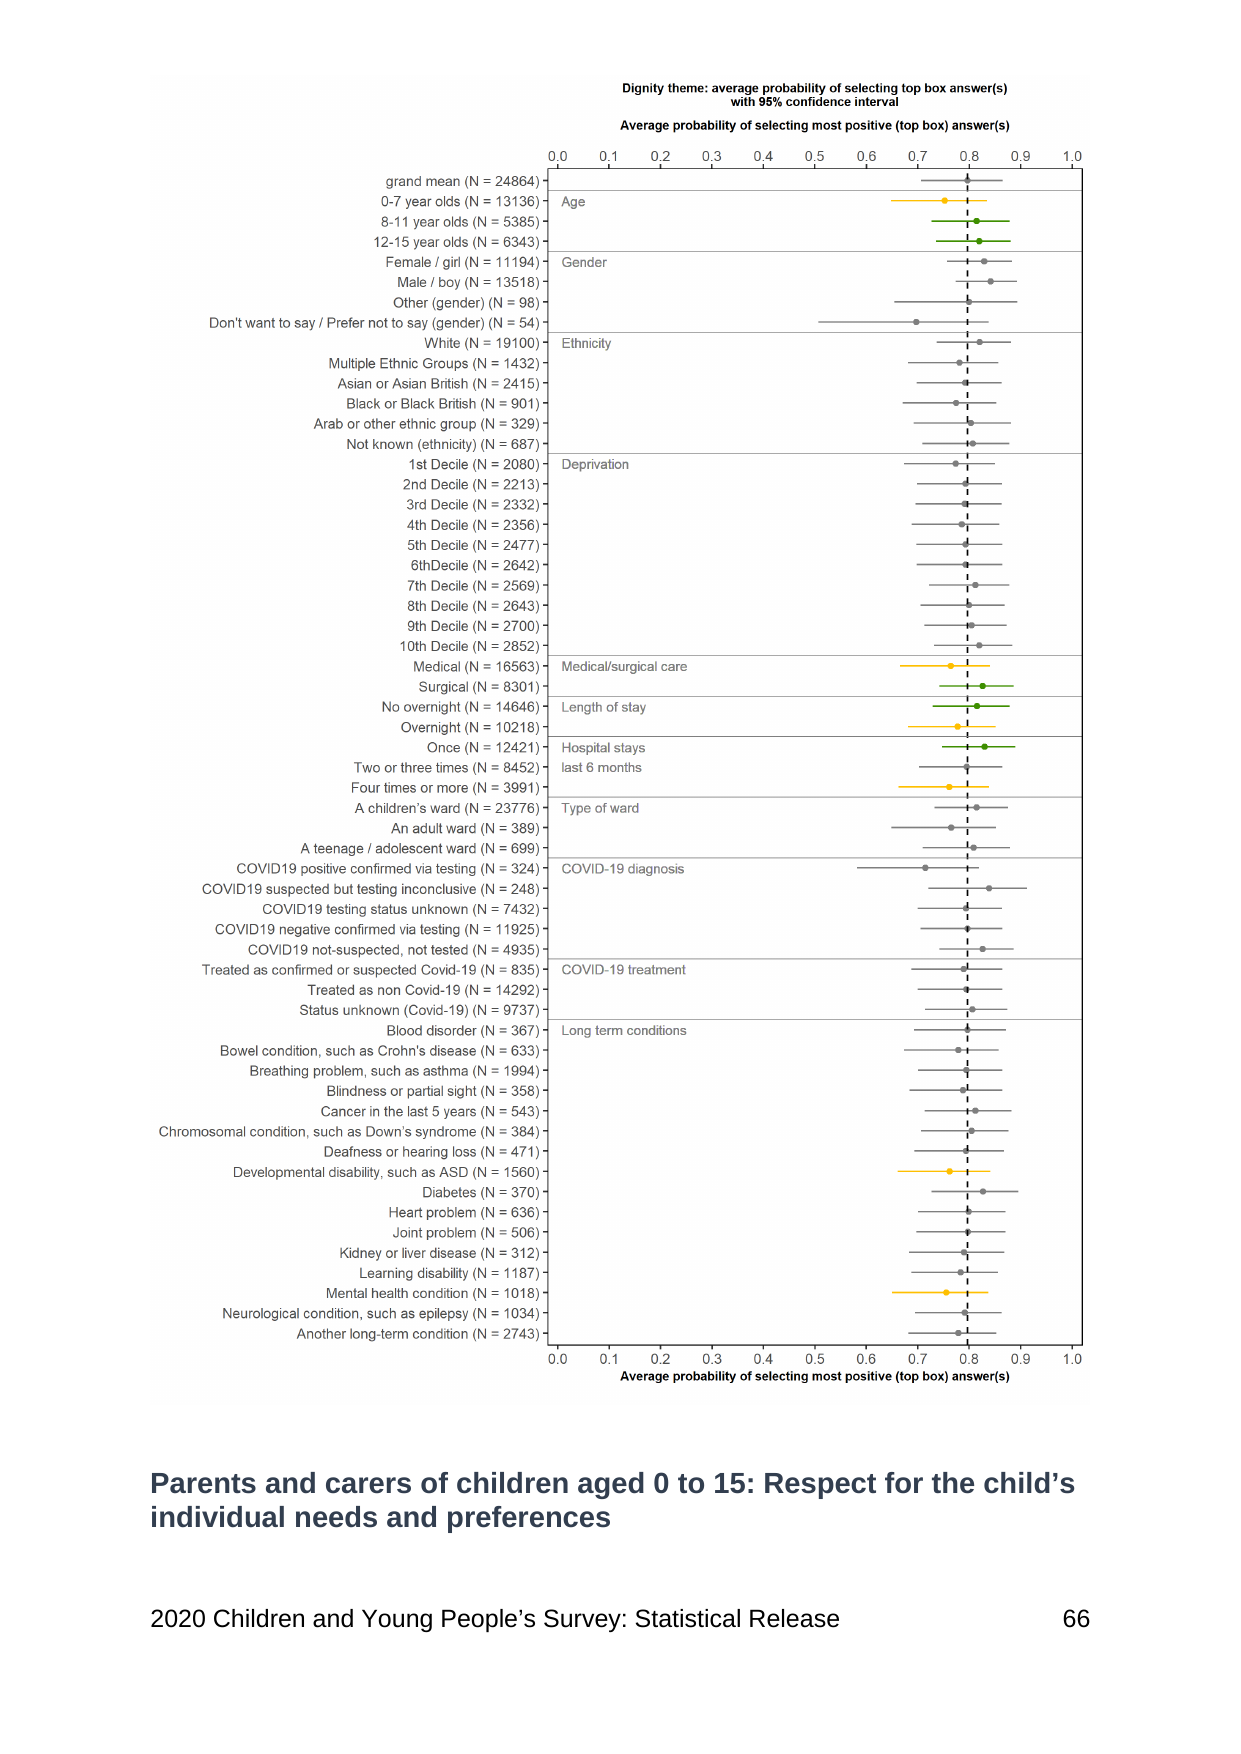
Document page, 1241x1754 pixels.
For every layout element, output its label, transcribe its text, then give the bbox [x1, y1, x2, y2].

text Parents and carers of children aged 0 to 15: Respect for the child’s individual needs and preferences [150, 1467, 1090, 1534]
